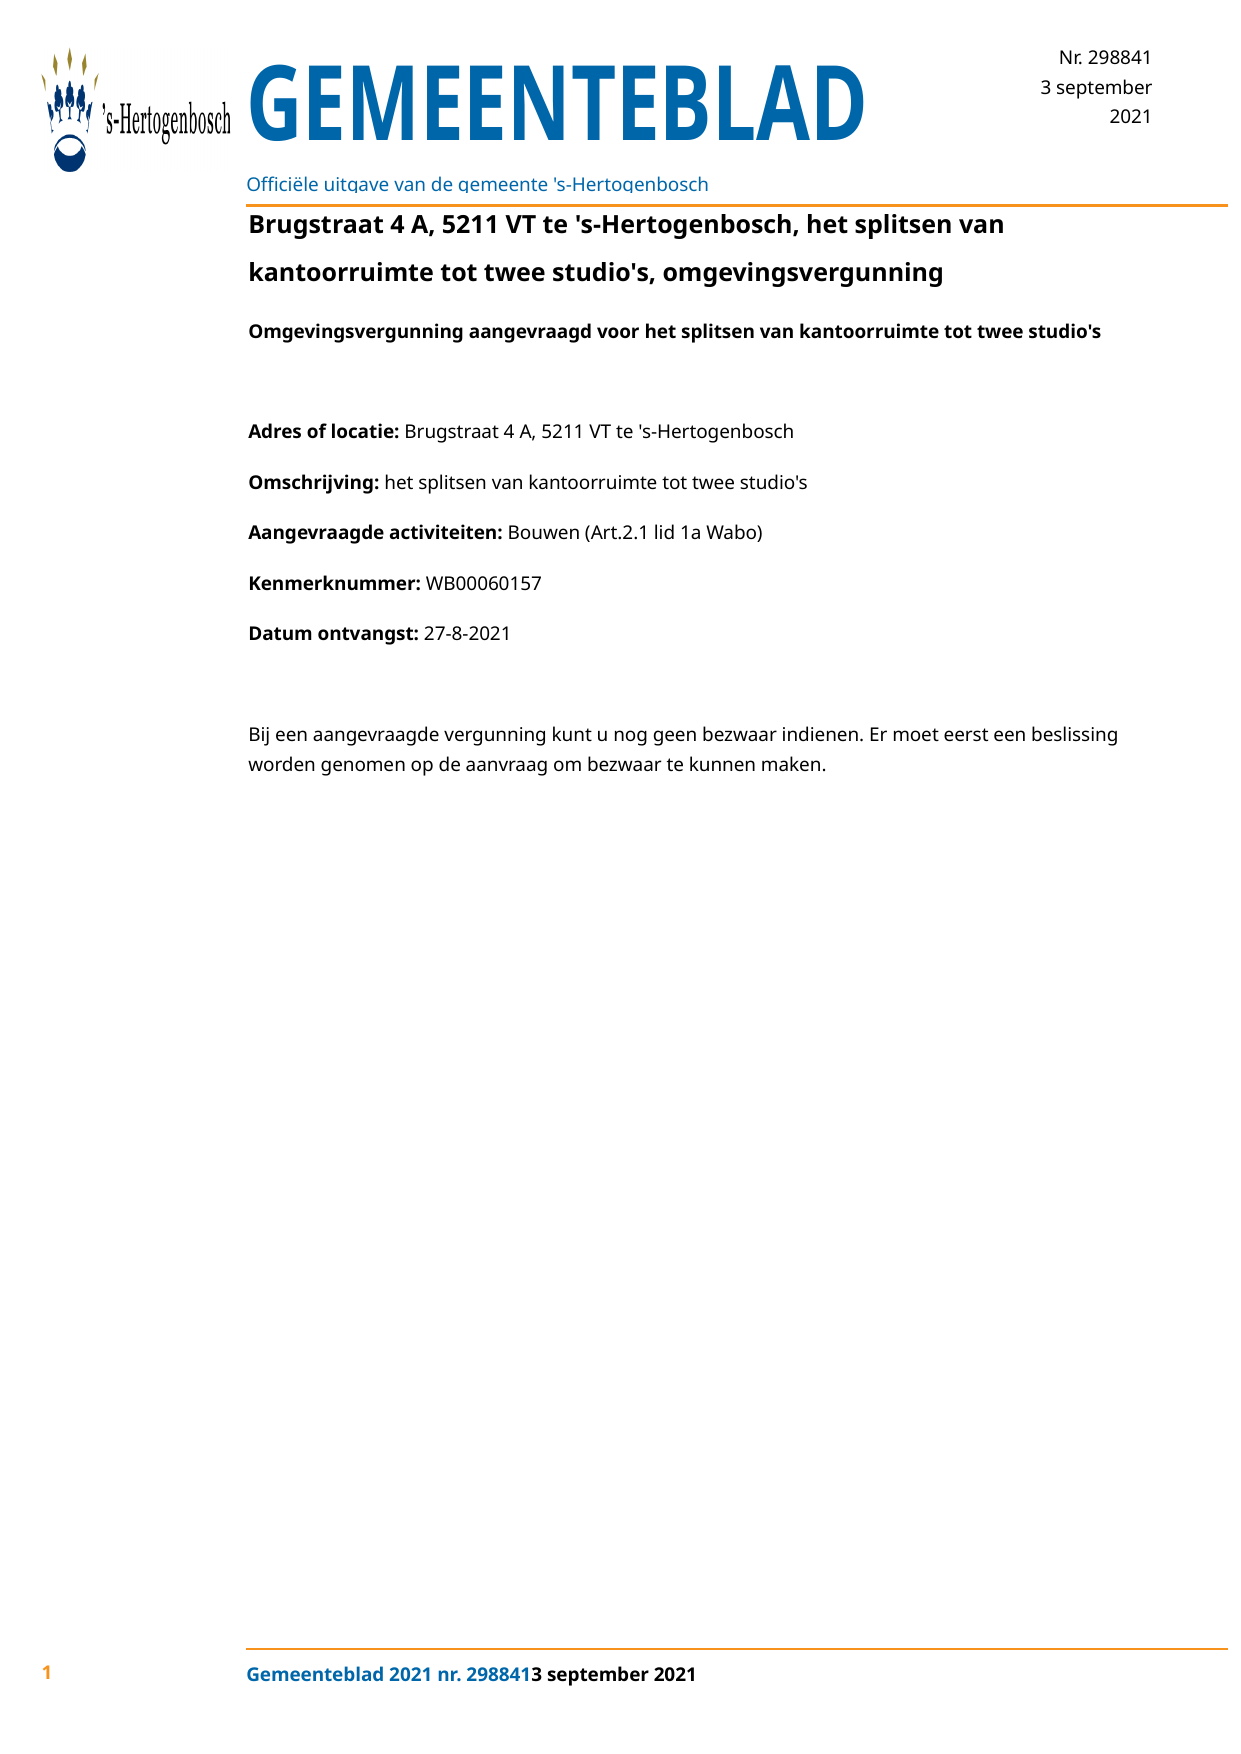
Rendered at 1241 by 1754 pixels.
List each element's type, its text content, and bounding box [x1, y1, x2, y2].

picture [41, 47, 231, 172]
text Kenmerknummer: WB00060157 [248, 570, 1152, 596]
text Omgevingsvergunning aangevraagd voor het splitsen van kantoorruimte tot twee studio's [248, 318, 1152, 344]
text Brugstraat 4 A, 5211 VT te 's-Hertogenbosch, het splitsen van kantoorruimte tot twee studio's, omgevingsvergunning [248, 207, 1152, 288]
text Omschrijving: het splitsen van kantoorruimte tot twee studio's [248, 469, 1152, 495]
text Adres of locatie: Brugstraat 4 A, 5211 VT te 's-Hertogenbosch [248, 419, 1152, 444]
text Bij een aangevraagde vergunning kunt u nog geen bezwaar indienen. Er moet eerst een beslissing worden genomen op de aanvraag om bezwaar te kunnen maken. [248, 721, 1152, 777]
text Datum ontvangst: 27-8-2021 [248, 620, 1152, 646]
text Aangevraagde activiteiten: Bouwen (Art.2.1 lid 1a Wabo) [248, 519, 1152, 545]
